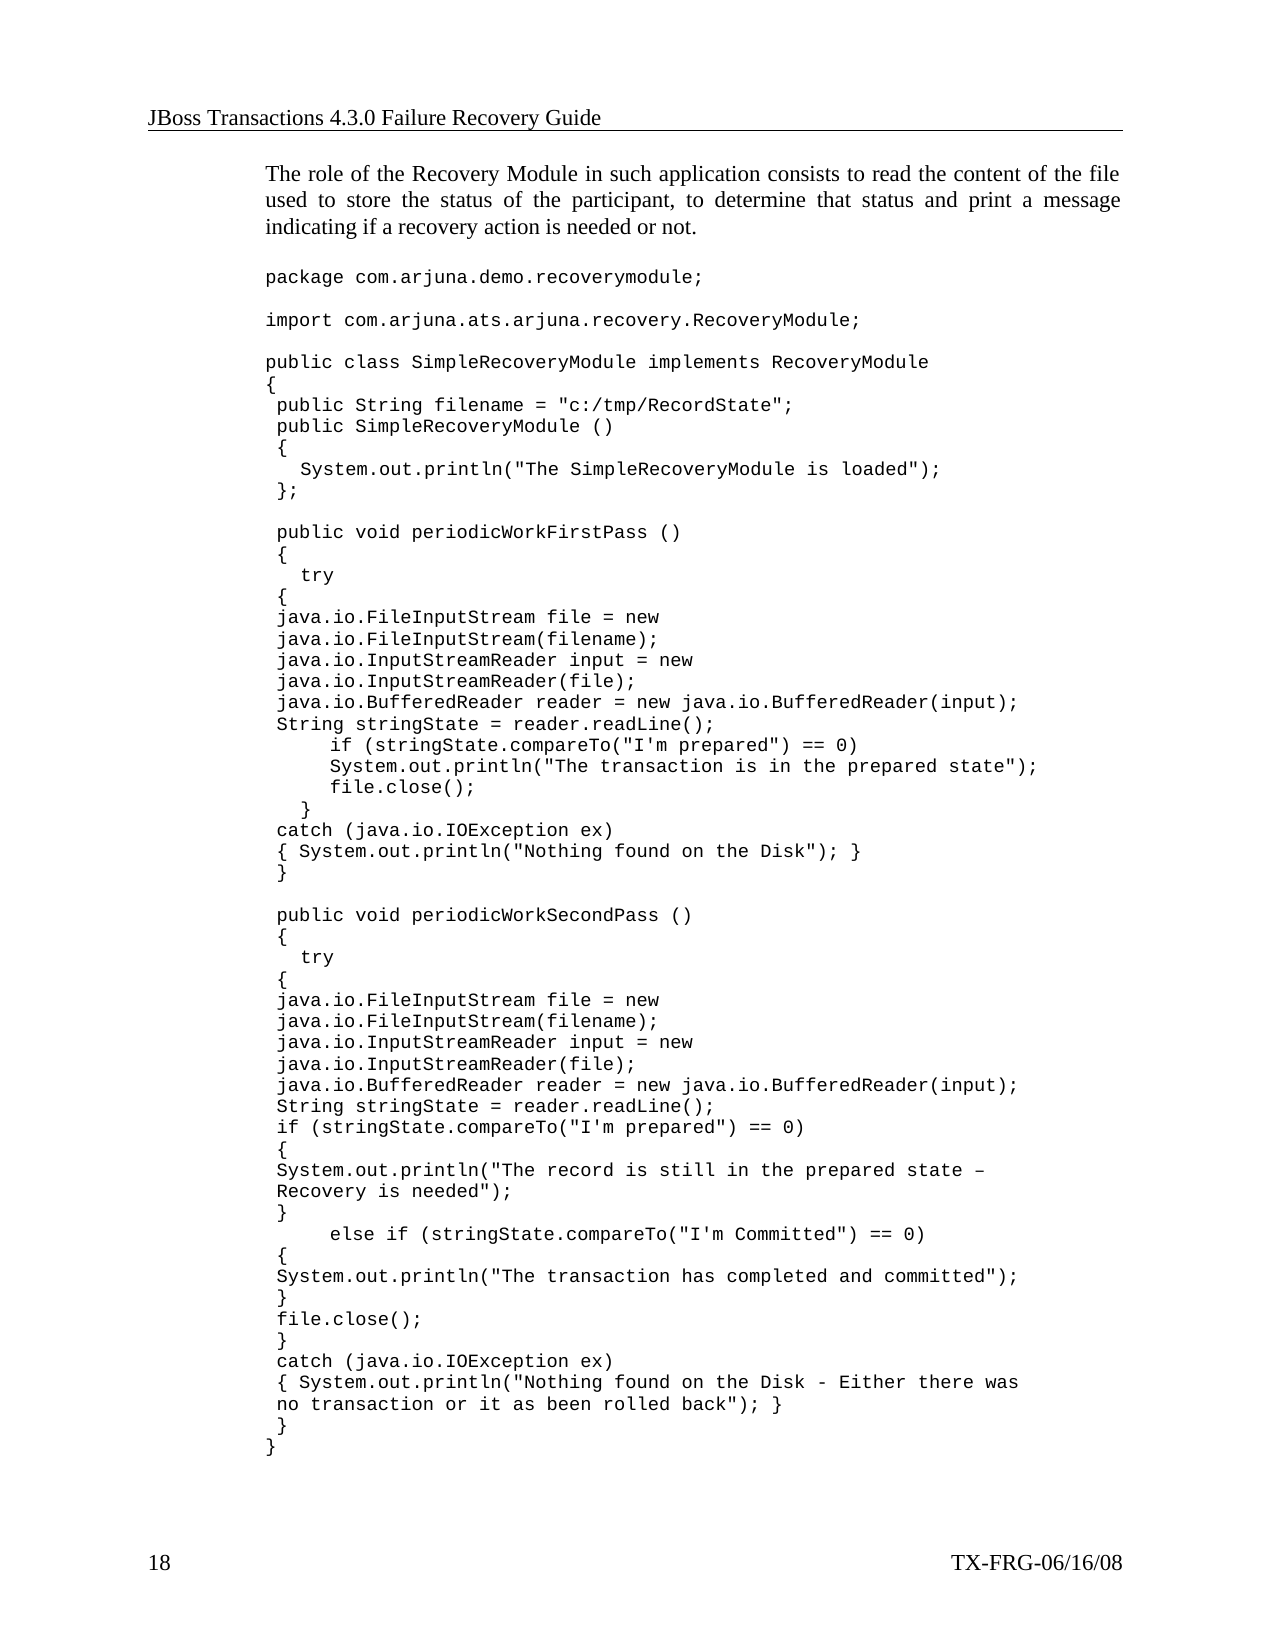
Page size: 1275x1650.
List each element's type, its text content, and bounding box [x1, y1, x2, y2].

text java.io.InputStreamReader input = new [265, 1033, 1122, 1054]
text { [265, 438, 1122, 459]
text import com.arjuna.ats.arjuna.recovery.RecoveryModule; [265, 311, 1122, 332]
text { System.out.println("Nothing found on the Disk"); } [265, 842, 1122, 863]
text } [265, 1331, 1122, 1352]
text System.out.println("The transaction has completed and committed"); [265, 1267, 1122, 1288]
text no transaction or it as been rolled back"); } [265, 1394, 1122, 1416]
text { [265, 374, 1122, 396]
text } [265, 1288, 1122, 1309]
text The role of the Recovery Module in such application consists to read the content of the file used to store the status of the participant, to determine that status and print a message indicating if a recovery action is needed or not. [265, 160, 1122, 239]
text try [265, 948, 1122, 969]
text } [265, 863, 1122, 884]
text }; [265, 481, 1122, 502]
text java.io.BufferedReader reader = new java.io.BufferedReader(input); [265, 693, 1122, 714]
text public void periodicWorkSecondPass () [265, 906, 1122, 927]
text { [265, 1246, 1122, 1267]
text { [265, 969, 1122, 991]
text if (stringState.compareTo("I'm prepared") == 0) [265, 736, 1122, 757]
text if (stringState.compareTo("I'm prepared") == 0) [265, 1118, 1122, 1139]
text System.out.println("The SimpleRecoveryModule is loaded"); [265, 459, 1122, 481]
text java.io.BufferedReader reader = new java.io.BufferedReader(input); [265, 1076, 1122, 1097]
text System.out.println("The transaction is in the prepared state"); [265, 757, 1122, 778]
text java.io.FileInputStream(filename); [265, 1012, 1122, 1033]
text else if (stringState.compareTo("I'm Committed") == 0) [265, 1224, 1122, 1246]
text public void periodicWorkFirstPass () [265, 523, 1122, 544]
text java.io.FileInputStream(filename); [265, 629, 1122, 651]
text { [265, 1139, 1122, 1161]
text { [265, 927, 1122, 948]
text } [265, 1416, 1122, 1437]
text java.io.InputStreamReader(file); [265, 672, 1122, 693]
text catch (java.io.IOException ex) [265, 821, 1122, 842]
text Recovery is needed"); [265, 1182, 1122, 1203]
text file.close(); [265, 1309, 1122, 1331]
text catch (java.io.IOException ex) [265, 1352, 1122, 1373]
text java.io.InputStreamReader(file); [265, 1054, 1122, 1076]
text { [265, 587, 1122, 608]
text package com.arjuna.demo.recoverymodule; [265, 268, 1122, 289]
text } [265, 1437, 1122, 1458]
text try [265, 566, 1122, 587]
text { [265, 544, 1122, 566]
text String stringState = reader.readLine(); [265, 1097, 1122, 1118]
text public String filename = "c:/tmp/RecordState"; [265, 396, 1122, 417]
text public SimpleRecoveryModule () [265, 417, 1122, 438]
text } [265, 1203, 1122, 1224]
text java.io.FileInputStream file = new [265, 608, 1122, 629]
text { System.out.println("Nothing found on the Disk - Either there was [265, 1373, 1122, 1394]
text System.out.println("The record is still in the prepared state – [265, 1161, 1122, 1182]
text java.io.FileInputStream file = new [265, 991, 1122, 1012]
text String stringState = reader.readLine(); [265, 714, 1122, 736]
text } [265, 799, 1122, 821]
text java.io.InputStreamReader input = new [265, 651, 1122, 672]
text file.close(); [265, 778, 1122, 799]
text public class SimpleRecoveryModule implements RecoveryModule [265, 353, 1122, 374]
